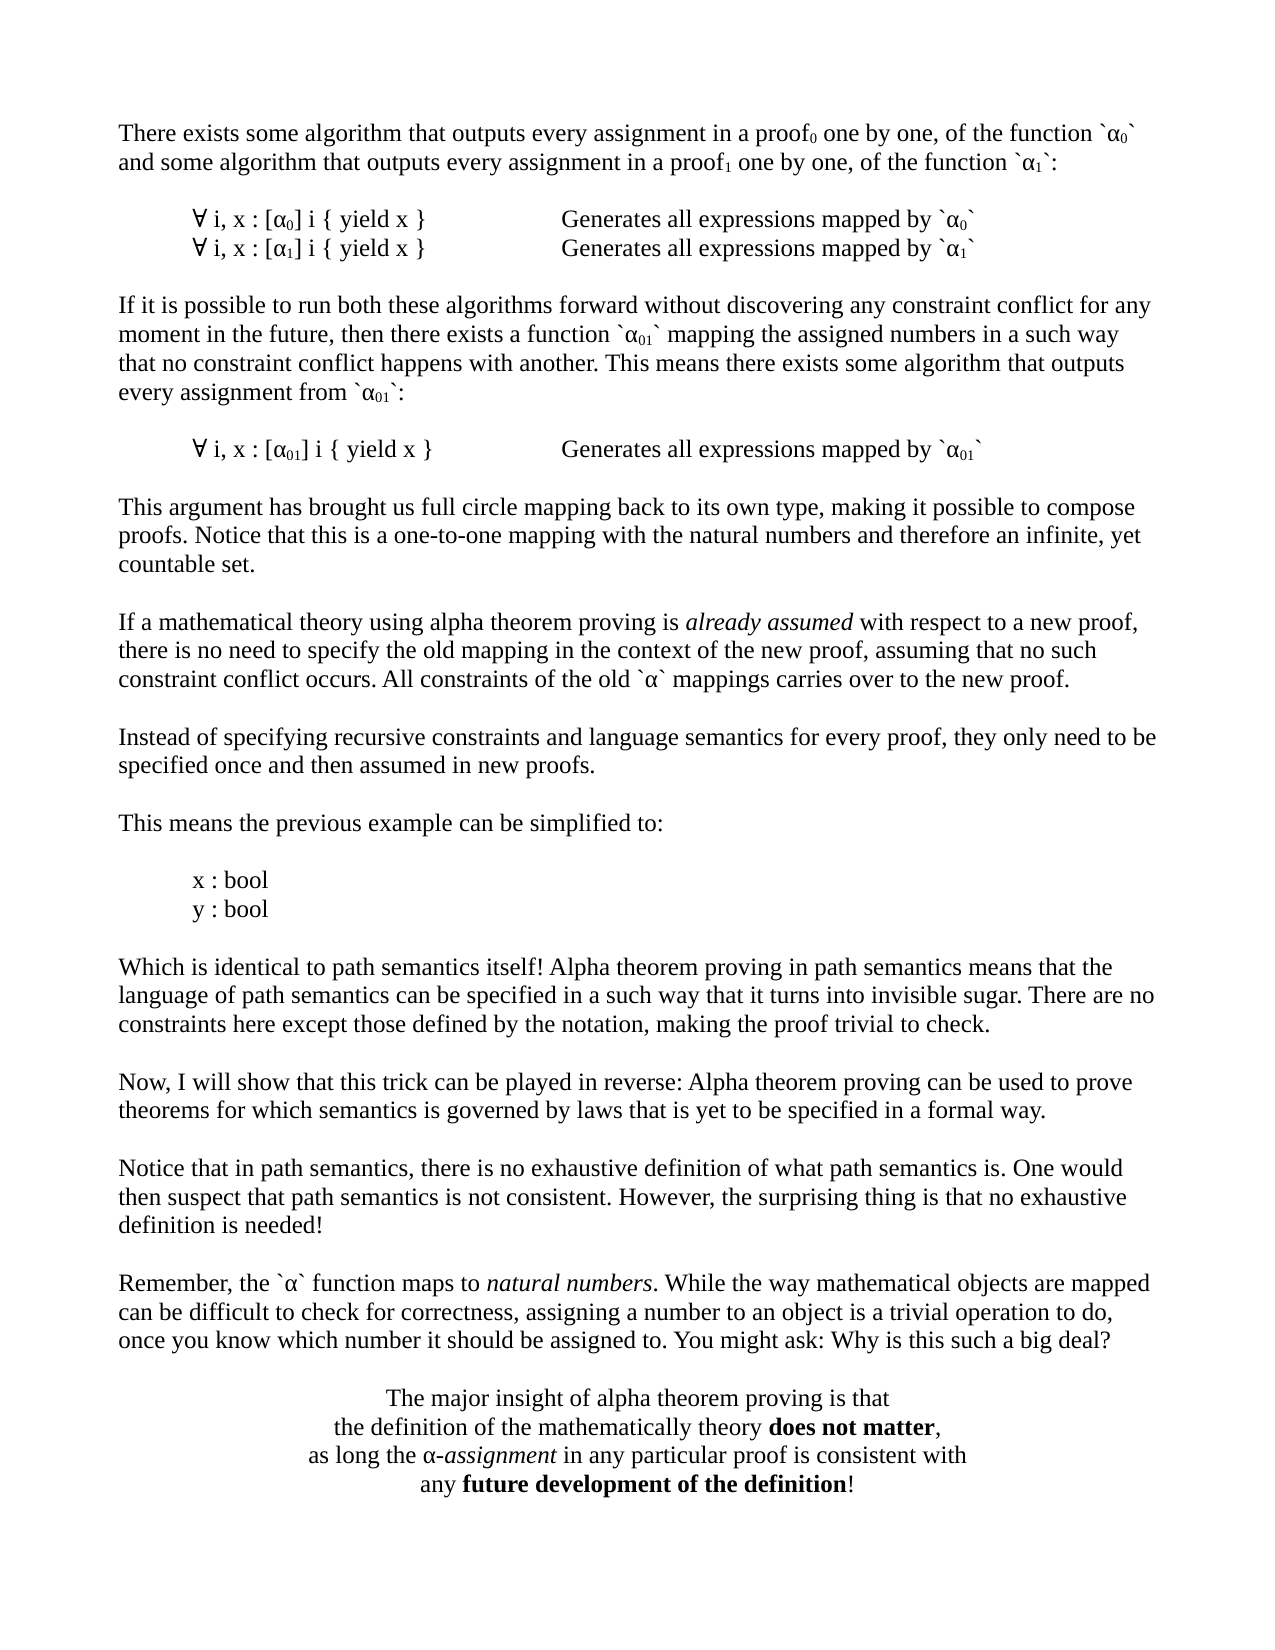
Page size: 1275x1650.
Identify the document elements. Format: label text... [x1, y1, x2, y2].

text ∀ i, x : [α0] i { yield x } Generates all expressions mapped by `α0` [118, 204, 1157, 233]
text The major insight of alpha theorem proving is that the definition of the mathematically theory does not matter, as long the α-assignment in any particular proof is consistent with any future development of the definition! [118, 1383, 1157, 1498]
text Now, I will show that this trick can be played in reverse: Alpha theorem proving can be used to prove theorems for which semantics is governed by laws that is yet to be specified in a formal way. [118, 1067, 1157, 1124]
text There exists some algorithm that outputs every assignment in a proof0 one by one, of the function `α0` and some algorithm that outputs every assignment in a proof1 one by one, of the function `α1`: [118, 118, 1157, 176]
text If it is possible to run both these algorithms forward without discovering any constraint conflict for any moment in the future, then there exists a function `α01` mapping the assigned numbers in a such way that no constraint conflict happens with another. This means there exists some algorithm that outputs every assignment from `α01`: [118, 291, 1157, 406]
text Remember, the `α` function maps to natural numbers. While the way mathematical objects are mapped can be difficult to check for correctness, assigning a number to an object is a trivial operation to do, once you know which number it should be assigned to. You might ask: Why is this such a big deal? [118, 1268, 1157, 1354]
text This argument has brought us full circle mapping back to its own type, making it possible to compose proofs. Notice that this is a one-to-one mapping with the natural numbers and therefore an infinite, yet countable set. [118, 492, 1157, 578]
text Notice that in path semantics, there is no exhaustive definition of what path semantics is. One would then suspect that path semantics is not consistent. However, the surprising thing is that no exhaustive definition is needed! [118, 1153, 1157, 1239]
text ∀ i, x : [α1] i { yield x } Generates all expressions mapped by `α1` [118, 233, 1157, 262]
text Instead of specifying recursive constraints and language semantics for every proof, they only need to be specified once and then assumed in new proofs. [118, 722, 1157, 779]
text Which is identical to path semantics itself! Alpha theorem proving in path semantics means that the language of path semantics can be specified in a such way that it turns into invisible sugar. There are no constraints here except those defined by the notation, making the proof trivial to check. [118, 952, 1157, 1038]
text x : bool [118, 866, 1157, 894]
text If a mathematical theory using alpha theorem proving is already assumed with respect to a new proof, there is no need to specify the old mapping in the context of the new proof, assuming that no such constraint conflict occurs. All constraints of the old `α` mappings carries over to the new proof. [118, 607, 1157, 693]
text ∀ i, x : [α01] i { yield x } Generates all expressions mapped by `α01` [118, 434, 1157, 463]
text y : bool [118, 894, 1157, 923]
text This means the previous example can be simplified to: [118, 808, 1157, 837]
